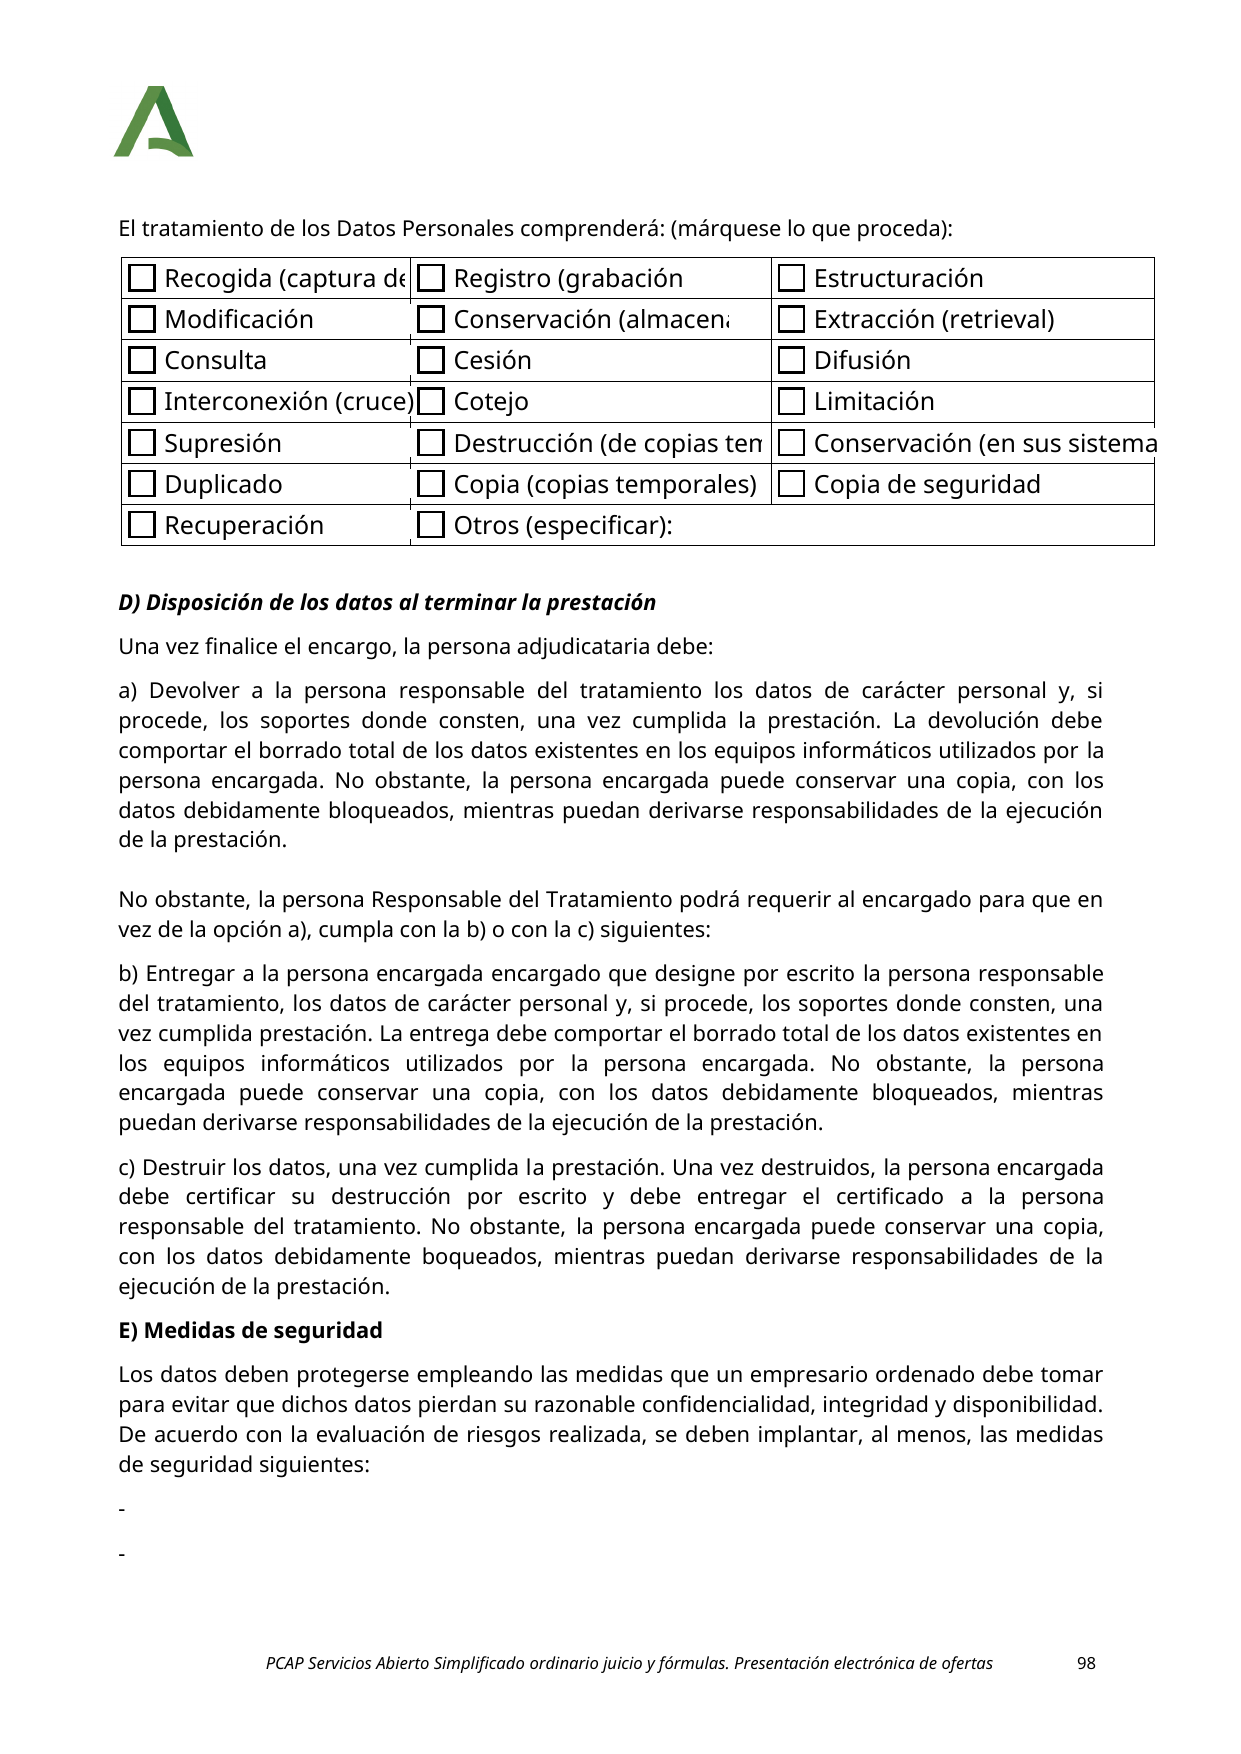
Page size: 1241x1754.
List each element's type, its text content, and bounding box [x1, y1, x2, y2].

table_cell [411, 505, 1154, 545]
table_cell [122, 340, 410, 381]
table_cell [122, 464, 410, 504]
table_cell [772, 423, 1154, 463]
picture [109, 81, 198, 161]
table_cell [772, 340, 1154, 381]
table_cell [772, 382, 1154, 422]
text D) Disposición de los datos al terminar la prestación [118, 587, 1104, 617]
text Una vez finalice el encargo, la persona adjudicataria debe: [118, 631, 1104, 661]
table_cell [411, 423, 771, 463]
text c) Destruir los datos, una vez cumplida la prestación. Una vez destruidos, la persona encargada debe certificar su destrucción por escrito y debe entregar el certificado a la persona responsable del tratamiento. No obstante, la persona encargada puede conservar una copia, con los datos debidamente boqueados, mientras puedan derivarse responsabilidades de la ejecución de la prestación. [118, 1152, 1104, 1301]
text a) Devolver a la persona responsable del tratamiento los datos de carácter personal y, si procede, los soportes donde consten, una vez cumplida la prestación. La devolución debe comportar el borrado total de los datos existentes en los equipos informáticos utilizados por la persona encargada. No obstante, la persona encargada puede conservar una copia, con los datos debidamente bloqueados, mientras puedan derivarse responsabilidades de la ejecución de la prestación. [118, 676, 1104, 854]
table_header [772, 258, 1154, 298]
table_cell [122, 382, 410, 422]
table_cell [772, 464, 1154, 504]
table_cell [122, 505, 410, 545]
text Los datos deben protegerse empleando las medidas que un empresario ordenado debe tomar para evitar que dichos datos pierdan su razonable confidencialidad, integridad y disponibilidad. De acuerdo con la evaluación de riesgos realizada, se deben implantar, al menos, las medidas de seguridad siguientes: [118, 1359, 1104, 1479]
table_cell [411, 299, 771, 339]
table_cell [411, 382, 771, 422]
text No obstante, la persona Responsable del Tratamiento podrá requerir al encargado para que en vez de la opción a), cumpla con la b) o con la c) siguientes: [118, 884, 1104, 944]
text - [118, 1493, 1104, 1523]
table_cell [122, 423, 410, 463]
text b) Entregar a la persona encargada encargado que designe por escrito la persona responsable del tratamiento, los datos de carácter personal y, si procede, los soportes donde consten, una vez cumplida prestación. La entrega debe comportar el borrado total de los datos existentes en los equipos informáticos utilizados por la persona encargada. No obstante, la persona encargada puede conservar una copia, con los datos debidamente bloqueados, mientras puedan derivarse responsabilidades de la ejecución de la prestación. [118, 958, 1104, 1137]
text - [118, 1538, 1104, 1567]
table_cell [411, 340, 771, 381]
table_cell [411, 464, 771, 504]
text El tratamiento de los Datos Personales comprenderá: (márquese lo que proceda): [118, 213, 1104, 242]
table_cell [122, 299, 410, 339]
table_header [411, 258, 771, 298]
table_cell [772, 299, 1154, 339]
table_header [122, 258, 410, 298]
text E) Medidas de seguridad [118, 1315, 1104, 1345]
